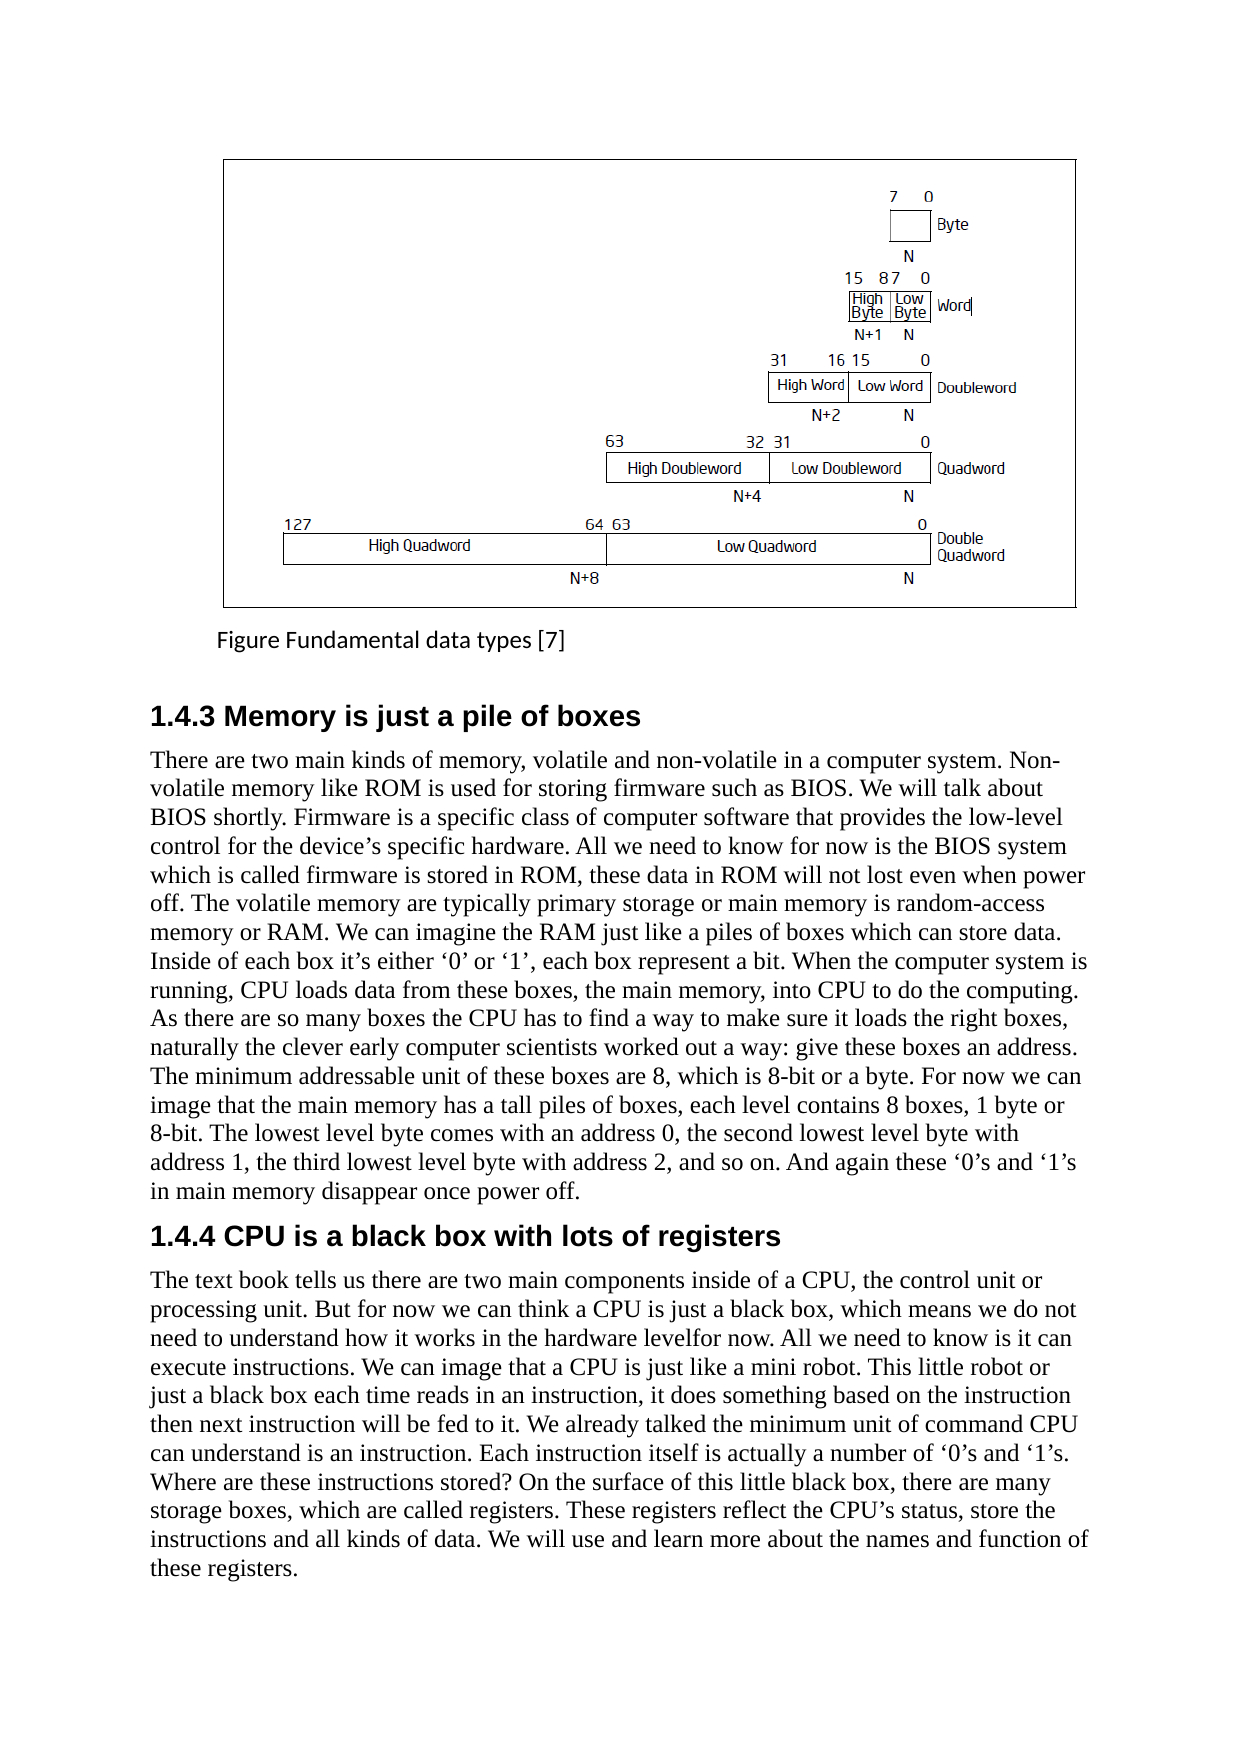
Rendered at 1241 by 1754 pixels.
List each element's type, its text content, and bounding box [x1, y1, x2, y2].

picture [216, 156, 1083, 615]
subtitle 1.4.4 CPU is a black box with lots of registers [150, 1219, 1090, 1253]
text The text book tells us there are two main components inside of a CPU, the control unit or processing unit. But for now we can think a CPU is just a black box, which means we do not need to understand how it works in the hardware levelfor now. All we need to know is it can execute instructions. We can image that a CPU is just like a mini robot. This little robot or just a black box each time reads in an instruction, it does something based on the instruction then next instruction will be fed to it. We already talked the minimum unit of command CPU can understand is an instruction. Each instruction itself is actually a number of ‘0’s and ‘1’s. Where are these instructions stored? On the surface of this little black box, there are many storage boxes, which are called registers. These registers reflect the CPU’s status, store the instructions and all kinds of data. We will use and learn more about the names and function of these registers. [150, 1266, 1090, 1582]
subtitle 1.4.3 Memory is just a pile of boxes [150, 698, 1090, 732]
text There are two main kinds of memory, volatile and non-volatile in a computer system. Non-volatile memory like ROM is used for storing firmware such as BIOS. We will talk about BIOS shortly. Firmware is a specific class of computer software that provides the low-level control for the device’s specific hardware. All we need to know for now is the BIOS system which is called firmware is stored in ROM, these data in ROM will not lost even when power off. The volatile memory are typically primary storage or main memory is random-access memory or RAM. We can imagine the RAM just like a piles of boxes which can store data. Inside of each box it’s either ‘0’ or ‘1’, each box represent a bit. When the computer system is running, CPU loads data from these boxes, the main memory, into CPU to do the computing. As there are so many boxes the CPU has to find a way to make sure it loads the right boxes, naturally the clever early computer scientists worked out a way: give these boxes an address. The minimum addressable unit of these boxes are 8, which is 8-bit or a byte. For now we can image that the main memory has a tall piles of boxes, each level contains 8 boxes, 1 byte or 8-bit. The lowest level byte comes with an address 0, the second lowest level byte with address 1, the third lowest level byte with address 2, and so on. And again these ‘0’s and ‘1’s in main memory disappear once power off. [150, 745, 1090, 1205]
